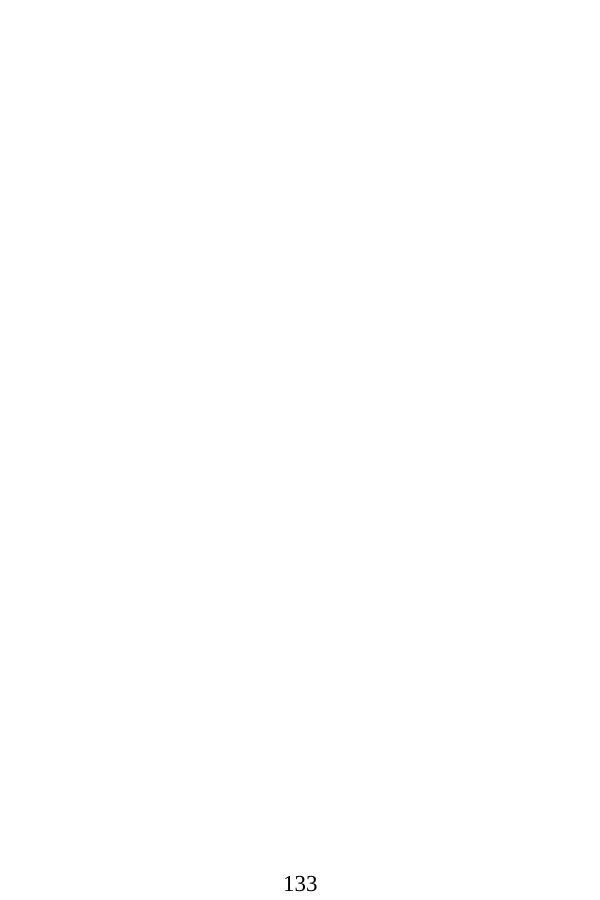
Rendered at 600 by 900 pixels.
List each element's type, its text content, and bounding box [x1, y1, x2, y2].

text I did a Quillboar quest, switched to Kamaka, ran UD strat, making coffee in the middle and winning an orb, then talked to Hannah on the phone.d558 [37, 316, 562, 384]
text Org, UC, trained all the possible weapons. Tokup ran ZF, winning Big Bad Pauldrons. Hunder hearthed, ran to Ratchet, flew to TB for a quest, back to XR.d303 I then decided to try using Bagu boxes as speaker stands for no clear reason.d323 [37, 37, 562, 151]
text Actually, the reason was a hope of making the low end less muddy, and it seemed to work! I laid in bed for a few minutes, got back on Hunder, messed with macros, killed some plainstriders, hit level 14, flew to Thunder Bluff, trained, flew back to Crossroads.d421 [37, 180, 562, 316]
text I drove to Downing, ate a couple slices of pizza while listening to Robert Lester Folsom, sat on the couch, drove to Blue Ridge Ave for the Ether Jam, had a fun old time, drove back to Downing, talked to Hannah while she took a bath, snuggled in bed a bit and went to sleep. [37, 384, 562, 520]
text I.XXVI [37, 549, 562, 572]
text I woke, cuddled Bruce, played Wordle (SUNNY in five,) brushed my teeth, cuddled Hannah, made love, made coffee, drank it on the couch, got dressed. We took Hannah’s Christmas tree to Mocha and Latte in separate cars, said goodbye. I went to Meyers, sorted mail, turned on the coffee machine, heated up some water.d153 [37, 601, 562, 759]
text I realized my right speaker wasn’t working, spent forever trying to re-strip that, went to make coffee, spilled beans all over the kitchen floor, [37, 759, 562, 828]
